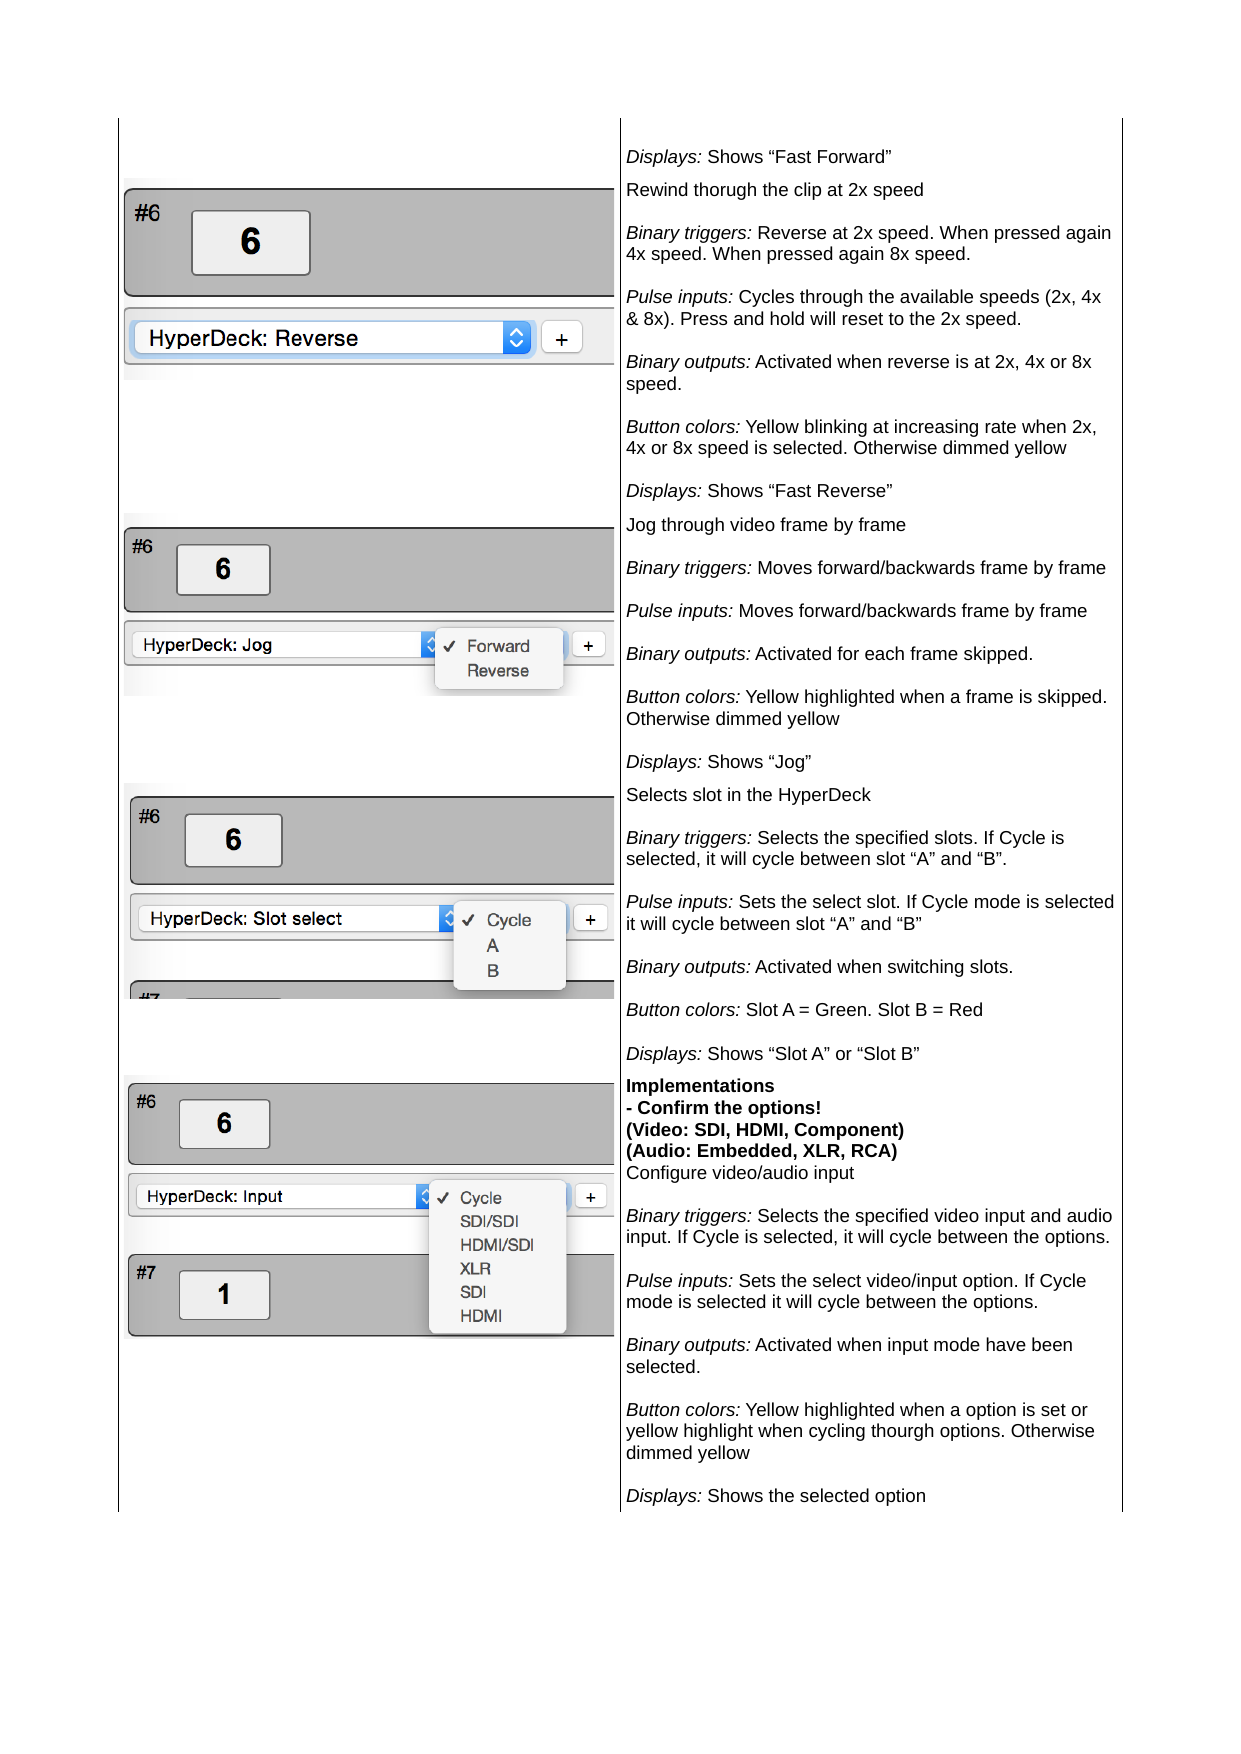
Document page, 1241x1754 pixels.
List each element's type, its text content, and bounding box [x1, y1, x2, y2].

table_cell [119, 778, 620, 783]
table_cell [119, 508, 620, 778]
table_cell Selects slot in the HyperDeck Binary triggers: Selects the specified slots. If Cycle is selected, it will cycle between slot “A” and “B”. Pulse inputs: Sets the select slot. If Cycle mode is selected it will cycle between slot “A” and “B” Binary outputs: Activated when switching slots. Button colors: Slot A = Green. Slot B = Red Displays: Shows “Slot A” or “Slot B” [621, 778, 1122, 1069]
table_cell [119, 784, 620, 1069]
table_cell [119, 179, 620, 508]
table_cell Displays: Shows “Fast Forward” [621, 118, 1122, 173]
picture [123, 1075, 615, 1339]
table_cell [119, 118, 620, 173]
table_cell Jog through video frame by frame Binary triggers: Moves forward/backwards frame by frame Pulse inputs: Moves forward/backwards frame by frame Binary outputs: Activated for each frame skipped. Button colors: Yellow highlighted when a frame is skipped. Otherwise dimmed yellow Displays: Shows “Jog” [621, 508, 1122, 778]
picture [123, 178, 615, 380]
table_cell Rewind thorugh the clip at 2x speed Binary triggers: Reverse at 2x speed. When pressed again 4x speed. When pressed again 8x speed. Pulse inputs: Cycles through the available speeds (2x, 4x & 8x). Press and hold will reset to the 2x speed. Binary outputs: Activated when reverse is at 2x, 4x or 8x speed. Button colors: Yellow blinking at increasing rate when 2x, 4x or 8x speed is selected. Otherwise dimmed yellow Displays: Shows “Fast Reverse” [621, 173, 1122, 508]
table_cell [119, 1070, 620, 1512]
picture [123, 783, 615, 999]
table_cell Implementations - Confirm the options! (Video: SDI, HDMI, Component) (Audio: Embedded, XLR, RCA) Configure video/audio input Binary triggers: Selects the specified video input and audio input. If Cycle is selected, it will cycle between the options. Pulse inputs: Sets the select video/input option. If Cycle mode is selected it will cycle between the options. Binary outputs: Activated when input mode have been selected. Button colors: Yellow highlighted when a option is set or yellow highlight when cycling thourgh options. Otherwise dimmed yellow Displays: Shows the selected option [621, 1070, 1122, 1512]
table_cell [119, 173, 620, 178]
picture [123, 513, 615, 696]
